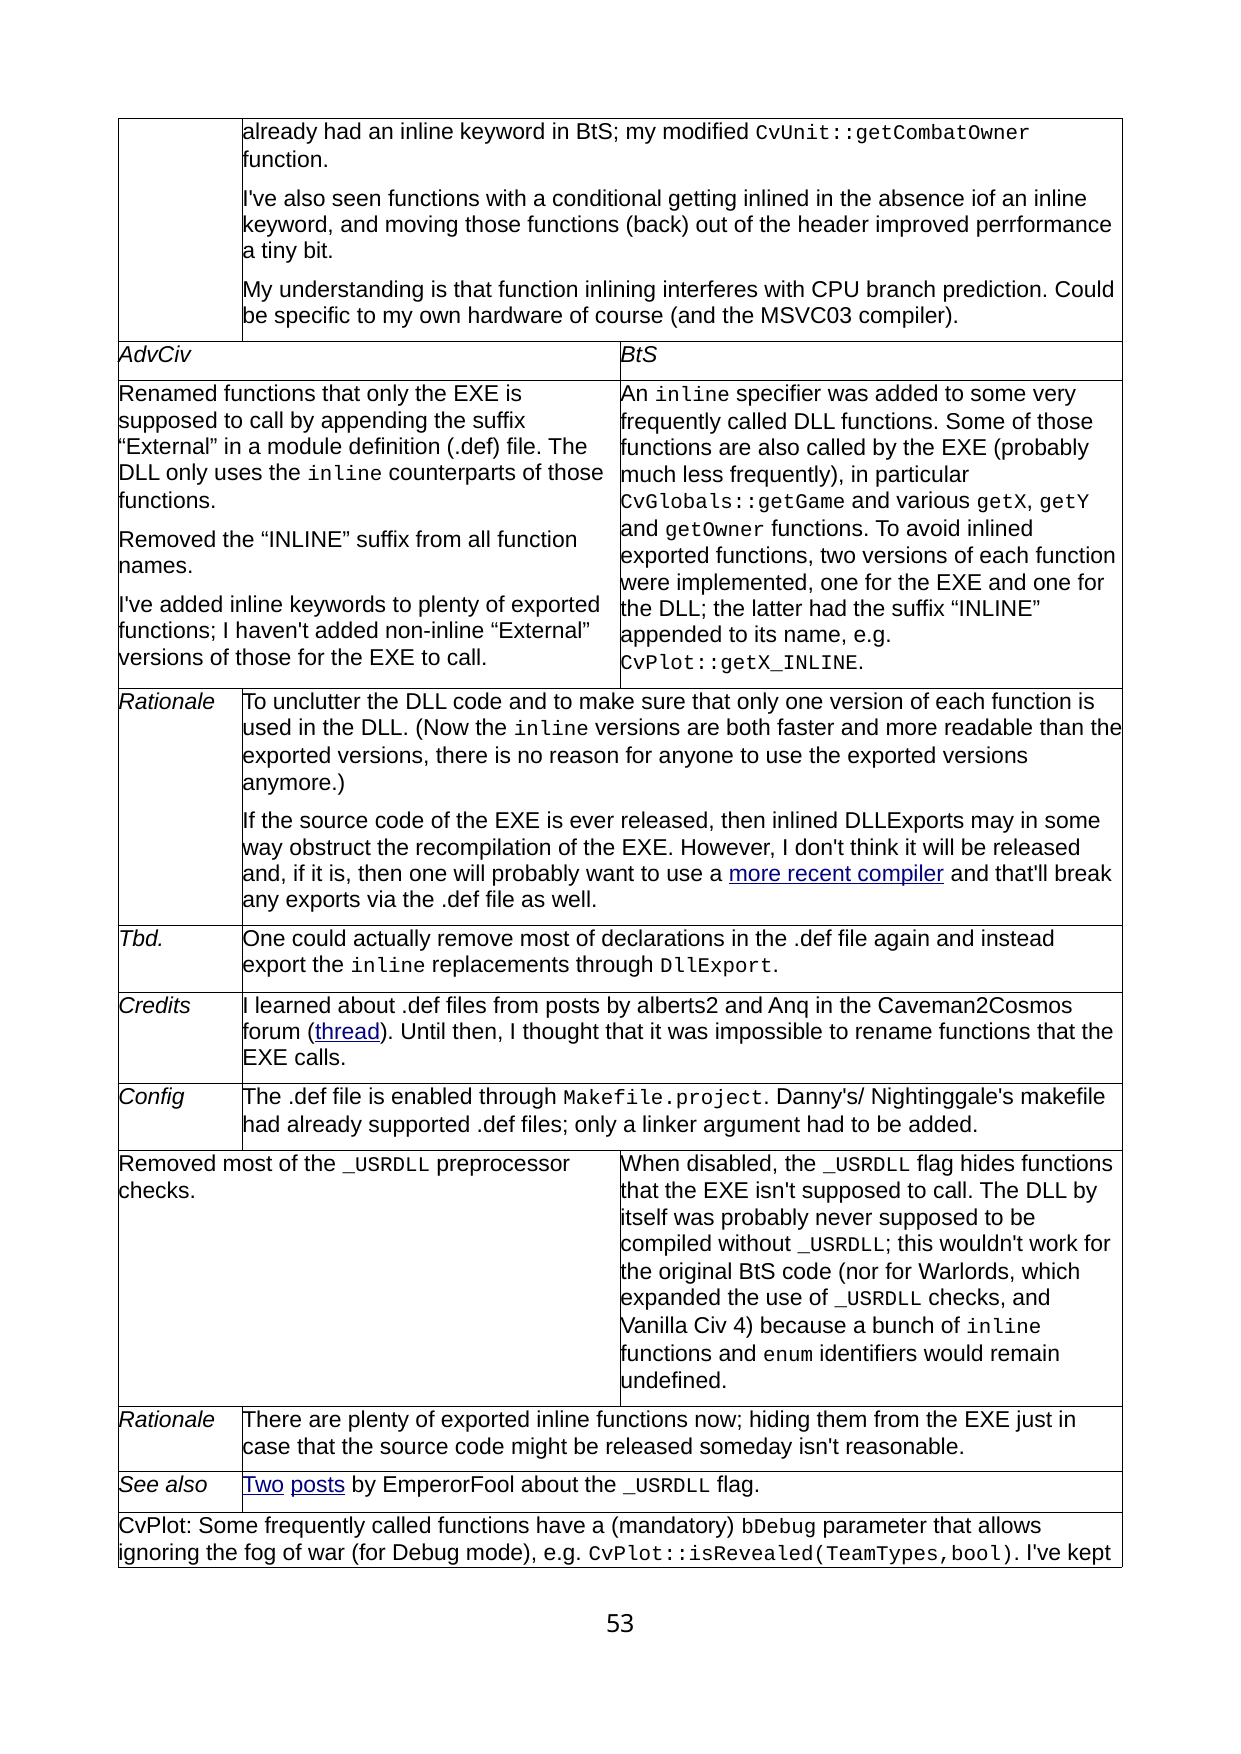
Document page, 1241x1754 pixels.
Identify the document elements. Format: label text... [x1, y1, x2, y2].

table_cell Config [119, 1084, 242, 1150]
table_cell Renamed functions that only the EXE is supposed to call by appending the suffix “External” in a module definition (.def) file. The DLL only uses the inline counterparts of those functions. Removed the “INLINE” suffix from all function names. I've added inline keywords to plenty of exported functions; I haven't added non-inline “External” versions of those for the EXE to call. [119, 381, 620, 688]
table_cell To unclutter the DLL code and to make sure that only one version of each function is used in the DLL. (Now the inline versions are both faster and more readable than the exported versions, there is no reason for anyone to use the exported versions anymore.) If the source code of the EXE is ever released, then inlined DLLExports may in some way obstruct the recompilation of the EXE. However, I don't think it will be released and, if it is, then one will probably want to use a more recent compiler and that'll break any exports via the .def file as well. [243, 689, 1122, 925]
table_cell [119, 119, 242, 341]
table_cell When disabled, the _USRDLL flag hides functions that the EXE isn't supposed to call. The DLL by itself was probably never supposed to be compiled without _USRDLL; this wouldn't work for the original BtS code (nor for Warlords, which expanded the use of _USRDLL checks, and Vanilla Civ 4) because a bunch of inline functions and enum identifiers would remain undefined. [621, 1151, 1122, 1406]
table_cell Removed most of the _USRDLL preprocessor checks. [119, 1151, 620, 1406]
table_cell already had an inline keyword in BtS; my modified CvUnit::getCombatOwner function. I've also seen functions with a conditional getting inlined in the absence iof an inline keyword, and moving those functions (back) out of the header improved perrformance a tiny bit. My understanding is that function inlining interferes with CPU branch prediction. Could be specific to my own hardware of course (and the MSVC03 compiler). [243, 119, 1122, 341]
table_cell There are plenty of exported inline functions now; hiding them from the EXE just in case that the source code might be released someday isn't reasonable. [243, 1407, 1122, 1471]
table_cell Credits [119, 993, 242, 1083]
table_cell The .def file is enabled through Makefile.project. Danny's/ Nightinggale's makefile had already supported .def files; only a linker argument had to be added. [243, 1084, 1122, 1150]
table_cell Two posts by EmperorFool about the _USRDLL flag. [243, 1472, 1122, 1512]
table_cell CvPlot: Some frequently called functions have a (mandatory) bDebug parameter that allows ignoring the fog of war (for Debug mode), e.g. CvPlot::isRevealed(TeamTypes,bool). I've kept [119, 1513, 1122, 1567]
table_cell Rationale [119, 689, 242, 925]
table_cell AdvCiv [119, 342, 620, 380]
table_cell Rationale [119, 1407, 242, 1471]
table_cell See also [119, 1472, 242, 1512]
table_cell BtS [621, 342, 1122, 380]
table_cell I learned about .def files from posts by alberts2 and Anq in the Caveman2Cosmos forum (thread). Until then, I thought that it was impossible to rename functions that the EXE calls. [243, 993, 1122, 1083]
table_cell One could actually remove most of declarations in the .def file again and instead export the inline replacements through DllExport. [243, 926, 1122, 992]
table_cell Tbd. [119, 926, 242, 992]
table_cell An inline specifier was added to some very frequently called DLL functions. Some of those functions are also called by the EXE (probably much less frequently), in particular CvGlobals::getGame and various getX, getY and getOwner functions. To avoid inlined exported functions, two versions of each function were implemented, one for the EXE and one for the DLL; the latter had the suffix “INLINE” appended to its name, e.g. CvPlot::getX_INLINE. [621, 381, 1122, 688]
